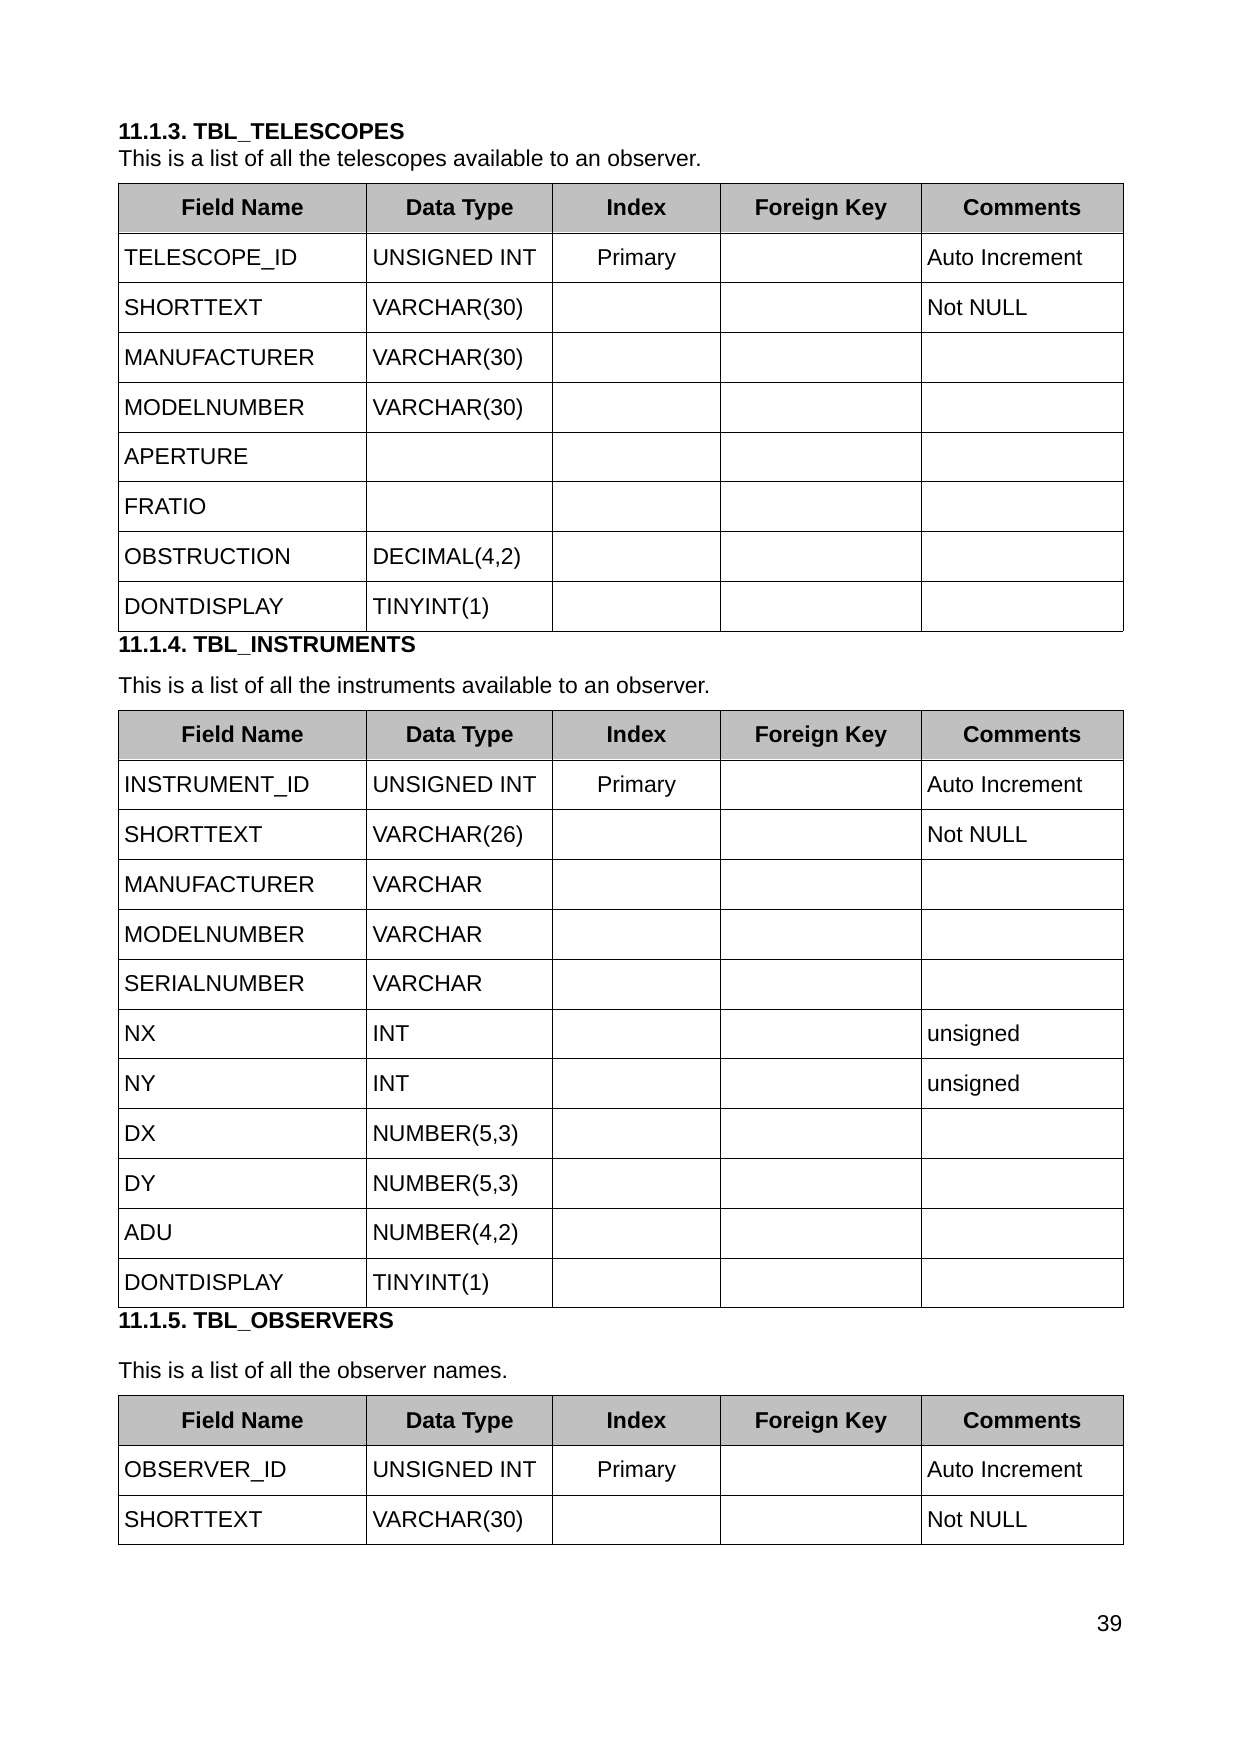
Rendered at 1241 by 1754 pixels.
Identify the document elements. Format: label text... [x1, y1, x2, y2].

table_cell [721, 582, 921, 631]
table_cell UNSIGNED INT [367, 234, 552, 282]
table_cell [721, 1010, 921, 1058]
table_cell VARCHAR(30) [367, 333, 552, 382]
table_cell [721, 532, 921, 581]
table_cell [721, 761, 921, 809]
table_cell [553, 333, 720, 382]
table_cell Not NULL [922, 283, 1123, 332]
table_cell [922, 1259, 1123, 1307]
table_cell NUMBER(5,3) [367, 1159, 552, 1208]
table_cell [721, 1209, 921, 1257]
table_cell unsigned [922, 1010, 1123, 1058]
table_cell [922, 482, 1123, 531]
table_cell VARCHAR(26) [367, 810, 552, 859]
table_cell [553, 810, 720, 859]
table_cell [553, 960, 720, 1008]
table_cell Primary [553, 234, 720, 282]
table_cell [721, 383, 921, 432]
table_cell [922, 532, 1123, 581]
table_cell VARCHAR [367, 960, 552, 1008]
table_cell [367, 433, 552, 481]
table_cell VARCHAR(30) [367, 283, 552, 332]
table_cell NUMBER(4,2) [367, 1209, 552, 1257]
table_cell DY [119, 1159, 366, 1208]
table_header Field Name [119, 711, 366, 759]
table_cell [922, 1159, 1123, 1208]
table_cell [553, 1059, 720, 1108]
table_cell [367, 482, 552, 531]
table_cell MODELNUMBER [119, 910, 366, 959]
table_cell [553, 433, 720, 481]
table_cell [721, 1109, 921, 1158]
table_cell [721, 1496, 921, 1544]
table_header Index [553, 1396, 720, 1445]
table_cell [553, 532, 720, 581]
table_cell [553, 283, 720, 332]
table_header Data Type [367, 1396, 552, 1445]
table_cell [721, 1159, 921, 1208]
table_cell [721, 1446, 921, 1494]
table_cell Primary [553, 761, 720, 809]
table_cell DONTDISPLAY [119, 1259, 366, 1307]
table_cell DX [119, 1109, 366, 1158]
table_cell TINYINT(1) [367, 582, 552, 631]
table_cell DONTDISPLAY [119, 582, 366, 631]
table_header Field Name [119, 1396, 366, 1445]
text This is a list of all the instruments available to an observer. [118, 657, 1122, 698]
text This is a list of all the observer names. [118, 1334, 1122, 1383]
table_cell Auto Increment [922, 761, 1123, 809]
table_cell [922, 1109, 1123, 1158]
table_cell [721, 860, 921, 909]
table_cell SHORTTEXT [119, 1496, 366, 1544]
table_cell DECIMAL(4,2) [367, 532, 552, 581]
table_cell [553, 582, 720, 631]
table_cell FRATIO [119, 482, 366, 531]
table_cell TELESCOPE_ID [119, 234, 366, 282]
table_cell [721, 910, 921, 959]
table_header Comments [922, 184, 1123, 232]
table_cell [553, 383, 720, 432]
table_header Foreign Key [721, 1396, 921, 1445]
table_cell [922, 333, 1123, 382]
table_cell SHORTTEXT [119, 810, 366, 859]
table_cell Auto Increment [922, 234, 1123, 282]
table_cell [922, 960, 1123, 1008]
table_cell TINYINT(1) [367, 1259, 552, 1307]
table_cell ADU [119, 1209, 366, 1257]
subtitle TBL_INSTRUMENTS [118, 632, 1122, 657]
table_cell [922, 1209, 1123, 1257]
table_cell UNSIGNED INT [367, 1446, 552, 1494]
table_header Foreign Key [721, 184, 921, 232]
table_cell VARCHAR(30) [367, 383, 552, 432]
table_cell INSTRUMENT_ID [119, 761, 366, 809]
table_header Data Type [367, 711, 552, 759]
table_cell INT [367, 1010, 552, 1058]
table_cell INT [367, 1059, 552, 1108]
table_cell MANUFACTURER [119, 860, 366, 909]
table_cell APERTURE [119, 433, 366, 481]
table_cell [721, 1259, 921, 1307]
table_cell [721, 482, 921, 531]
table_cell NX [119, 1010, 366, 1058]
table_header Foreign Key [721, 711, 921, 759]
table_cell [553, 482, 720, 531]
table_header Index [553, 711, 720, 759]
table_cell [721, 283, 921, 332]
table_cell OBSTRUCTION [119, 532, 366, 581]
table_cell Primary [553, 1446, 720, 1494]
table_cell [553, 1496, 720, 1544]
table_cell [721, 1059, 921, 1108]
table_cell [553, 860, 720, 909]
table_cell NUMBER(5,3) [367, 1109, 552, 1158]
table_cell [553, 910, 720, 959]
table_cell [721, 960, 921, 1008]
table_cell [922, 910, 1123, 959]
table_header Comments [922, 1396, 1123, 1445]
table_cell [553, 1109, 720, 1158]
table_cell unsigned [922, 1059, 1123, 1108]
table_cell VARCHAR(30) [367, 1496, 552, 1544]
table_cell [553, 1209, 720, 1257]
table_cell Not NULL [922, 810, 1123, 859]
table_cell Not NULL [922, 1496, 1123, 1544]
table_header Comments [922, 711, 1123, 759]
text This is a list of all the telescopes available to an observer. [118, 144, 1122, 171]
table_cell SHORTTEXT [119, 283, 366, 332]
table_cell MODELNUMBER [119, 383, 366, 432]
table_cell SERIALNUMBER [119, 960, 366, 1008]
table_cell [922, 860, 1123, 909]
table_cell UNSIGNED INT [367, 761, 552, 809]
table_cell [721, 810, 921, 859]
table_cell [721, 433, 921, 481]
table_cell [922, 383, 1123, 432]
table_cell [721, 333, 921, 382]
table_cell VARCHAR [367, 860, 552, 909]
table_cell MANUFACTURER [119, 333, 366, 382]
table_cell [553, 1010, 720, 1058]
table_header Field Name [119, 184, 366, 232]
table_header Index [553, 184, 720, 232]
subtitle TBL_OBSERVERS [118, 1308, 1122, 1334]
table_cell [553, 1259, 720, 1307]
table_cell [721, 234, 921, 282]
table_cell [922, 582, 1123, 631]
table_cell VARCHAR [367, 910, 552, 959]
table_cell [922, 433, 1123, 481]
table_header Data Type [367, 184, 552, 232]
subtitle TBL_TELESCOPES [118, 118, 1122, 144]
table_cell NY [119, 1059, 366, 1108]
table_cell OBSERVER_ID [119, 1446, 366, 1494]
table_cell Auto Increment [922, 1446, 1123, 1494]
table_cell [553, 1159, 720, 1208]
